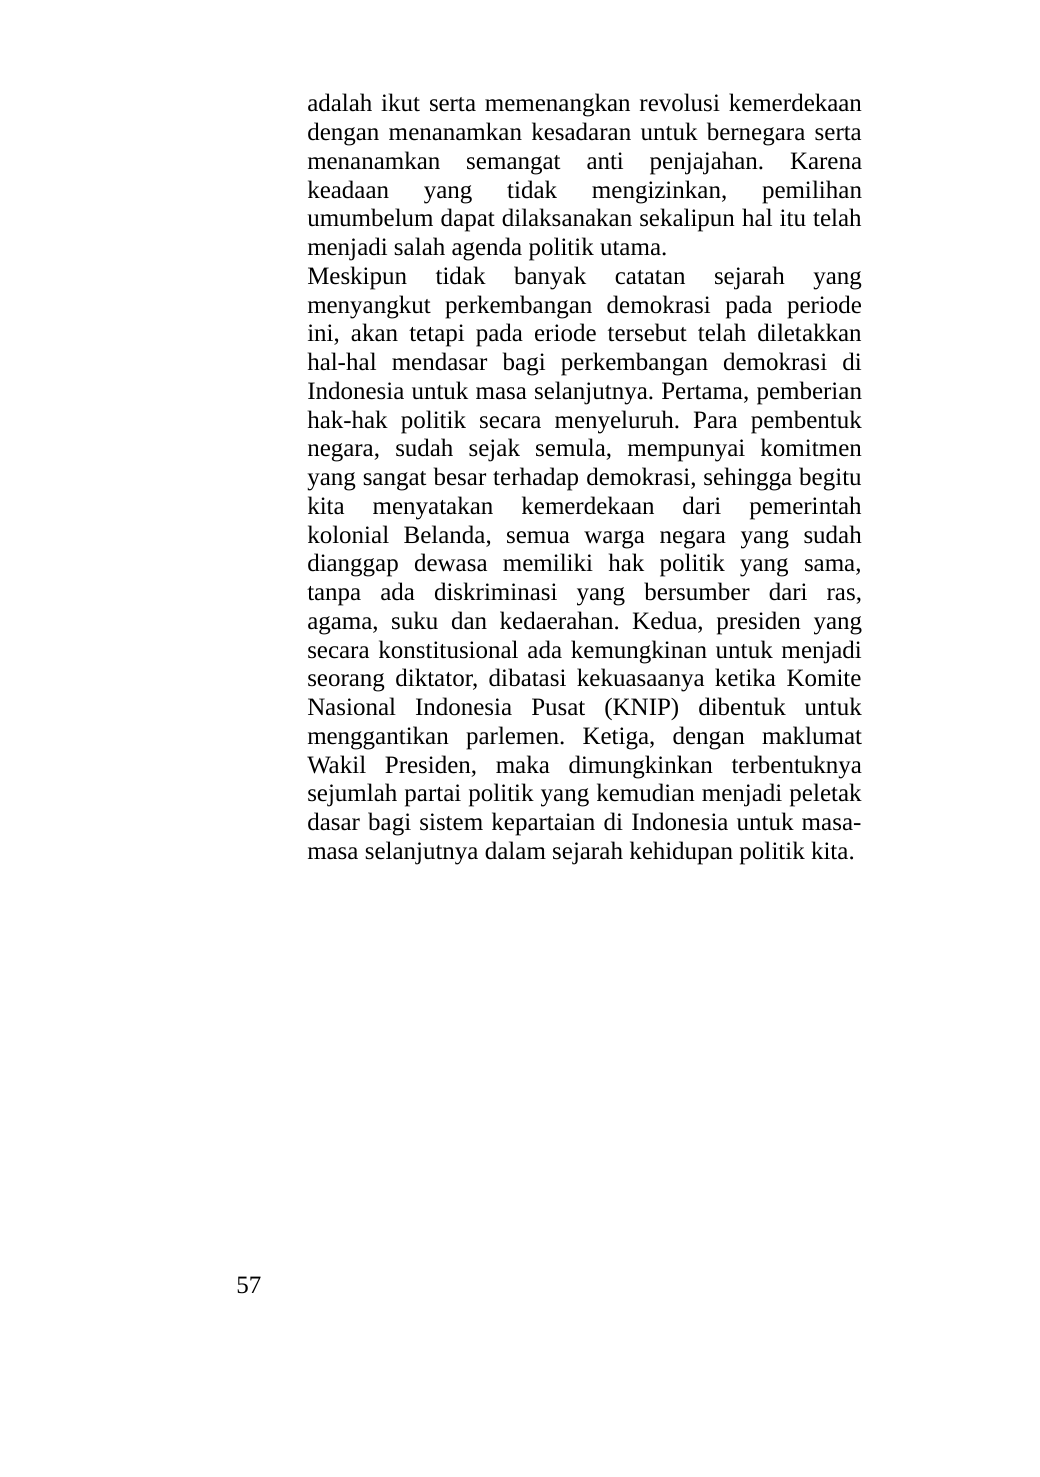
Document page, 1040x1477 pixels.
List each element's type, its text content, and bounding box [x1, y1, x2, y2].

text adalah ikut serta memenangkan revolusi kemerdekaan dengan menanamkan kesadaran untuk bernegara serta menanamkan semangat anti penjajahan. Karena keadaan yang tidak mengizinkan, pemilihan umumbelum dapat dilaksanakan sekalipun hal itu telah menjadi salah agenda politik utama. [307, 88, 862, 261]
text Meskipun tidak banyak catatan sejarah yang menyangkut perkembangan demokrasi pada periode ini, akan tetapi pada eriode tersebut telah diletakkan hal-hal mendasar bagi perkembangan demokrasi di Indonesia untuk masa selanjutnya. Pertama, pemberian hak-hak politik secara menyeluruh. Para pembentuk negara, sudah sejak semula, mempunyai komitmen yang sangat besar terhadap demokrasi, sehingga begitu kita menyatakan kemerdekaan dari pemerintah kolonial Belanda, semua warga negara yang sudah dianggap dewasa memiliki hak politik yang sama, tanpa ada diskriminasi yang bersumber dari ras, agama, suku dan kedaerahan. Kedua, presiden yang secara konstitusional ada kemungkinan untuk menjadi seorang diktator, dibatasi kekuasaanya ketika Komite Nasional Indonesia Pusat (KNIP) dibentuk untuk menggantikan parlemen. Ketiga, dengan maklumat Wakil Presiden, maka dimungkinkan terbentuknya sejumlah partai politik yang kemudian menjadi peletak dasar bagi sistem kepartaian di Indonesia untuk masa-masa selanjutnya dalam sejarah kehidupan politik kita. [307, 261, 862, 865]
